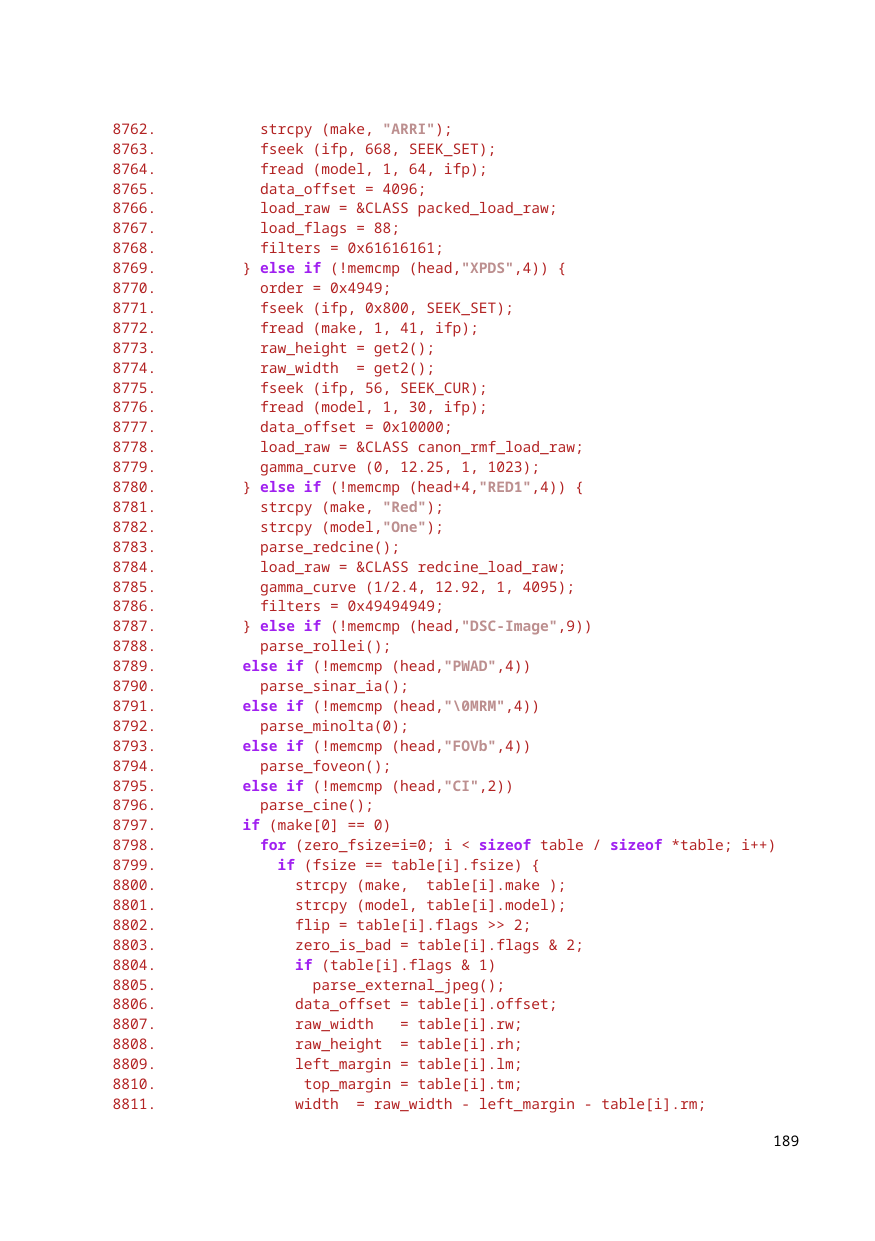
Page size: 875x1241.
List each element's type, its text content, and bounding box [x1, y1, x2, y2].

list top_margin = table[i].tm; [112, 1074, 799, 1094]
list if (table[i].flags & 1) [112, 954, 799, 974]
list parse_cine(); [112, 795, 799, 815]
list else if (!memcmp (head,"\0MRM",4)) [112, 696, 799, 716]
list } else if (!memcmp (head,"DSC-Image",9)) [112, 616, 799, 636]
list fread (make, 1, 41, ifp); [112, 318, 799, 338]
list strcpy (make, "ARRI"); [112, 119, 799, 139]
list load_raw = &CLASS redcine_load_raw; [112, 556, 799, 576]
list raw_width = table[i].rw; [112, 1014, 799, 1034]
list raw_width = get2(); [112, 357, 799, 377]
list } else if (!memcmp (head+4,"RED1",4)) { [112, 477, 799, 497]
list zero_is_bad = table[i].flags & 2; [112, 934, 799, 954]
list order = 0x4949; [112, 278, 799, 298]
list parse_rollei(); [112, 636, 799, 656]
list left_margin = table[i].lm; [112, 1054, 799, 1074]
list data_offset = 0x10000; [112, 417, 799, 437]
list fread (model, 1, 30, ifp); [112, 397, 799, 417]
list data_offset = table[i].offset; [112, 994, 799, 1014]
list fseek (ifp, 0x800, SEEK_SET); [112, 298, 799, 318]
list } else if (!memcmp (head,"XPDS",4)) { [112, 258, 799, 278]
list parse_external_jpeg(); [112, 974, 799, 994]
list fseek (ifp, 668, SEEK_SET); [112, 139, 799, 158]
list gamma_curve (1/2.4, 12.92, 1, 4095); [112, 576, 799, 596]
list filters = 0x49494949; [112, 596, 799, 616]
list strcpy (model,"One"); [112, 517, 799, 537]
list for (zero_fsize=i=0; i < sizeof table / sizeof *table; i++) [112, 835, 799, 855]
list strcpy (model, table[i].model); [112, 895, 799, 914]
list load_raw = &CLASS packed_load_raw; [112, 198, 799, 218]
list gamma_curve (0, 12.25, 1, 1023); [112, 457, 799, 477]
list else if (!memcmp (head,"PWAD",4)) [112, 656, 799, 676]
list parse_sinar_ia(); [112, 676, 799, 696]
list parse_redcine(); [112, 537, 799, 556]
list fseek (ifp, 56, SEEK_CUR); [112, 377, 799, 397]
list if (fsize == table[i].fsize) { [112, 855, 799, 875]
list flip = table[i].flags >> 2; [112, 914, 799, 934]
list parse_foveon(); [112, 755, 799, 775]
list else if (!memcmp (head,"CI",2)) [112, 775, 799, 795]
list strcpy (make, table[i].make ); [112, 875, 799, 895]
list load_flags = 88; [112, 218, 799, 238]
list strcpy (make, "Red"); [112, 497, 799, 517]
list parse_minolta(0); [112, 716, 799, 736]
list fread (model, 1, 64, ifp); [112, 158, 799, 178]
list data_offset = 4096; [112, 178, 799, 198]
list if (make[0] == 0) [112, 815, 799, 835]
list else if (!memcmp (head,"FOVb",4)) [112, 736, 799, 755]
list raw_height = get2(); [112, 338, 799, 357]
list filters = 0x61616161; [112, 238, 799, 258]
list load_raw = &CLASS canon_rmf_load_raw; [112, 437, 799, 457]
list raw_height = table[i].rh; [112, 1034, 799, 1054]
list width = raw_width - left_margin - table[i].rm; [112, 1094, 799, 1113]
